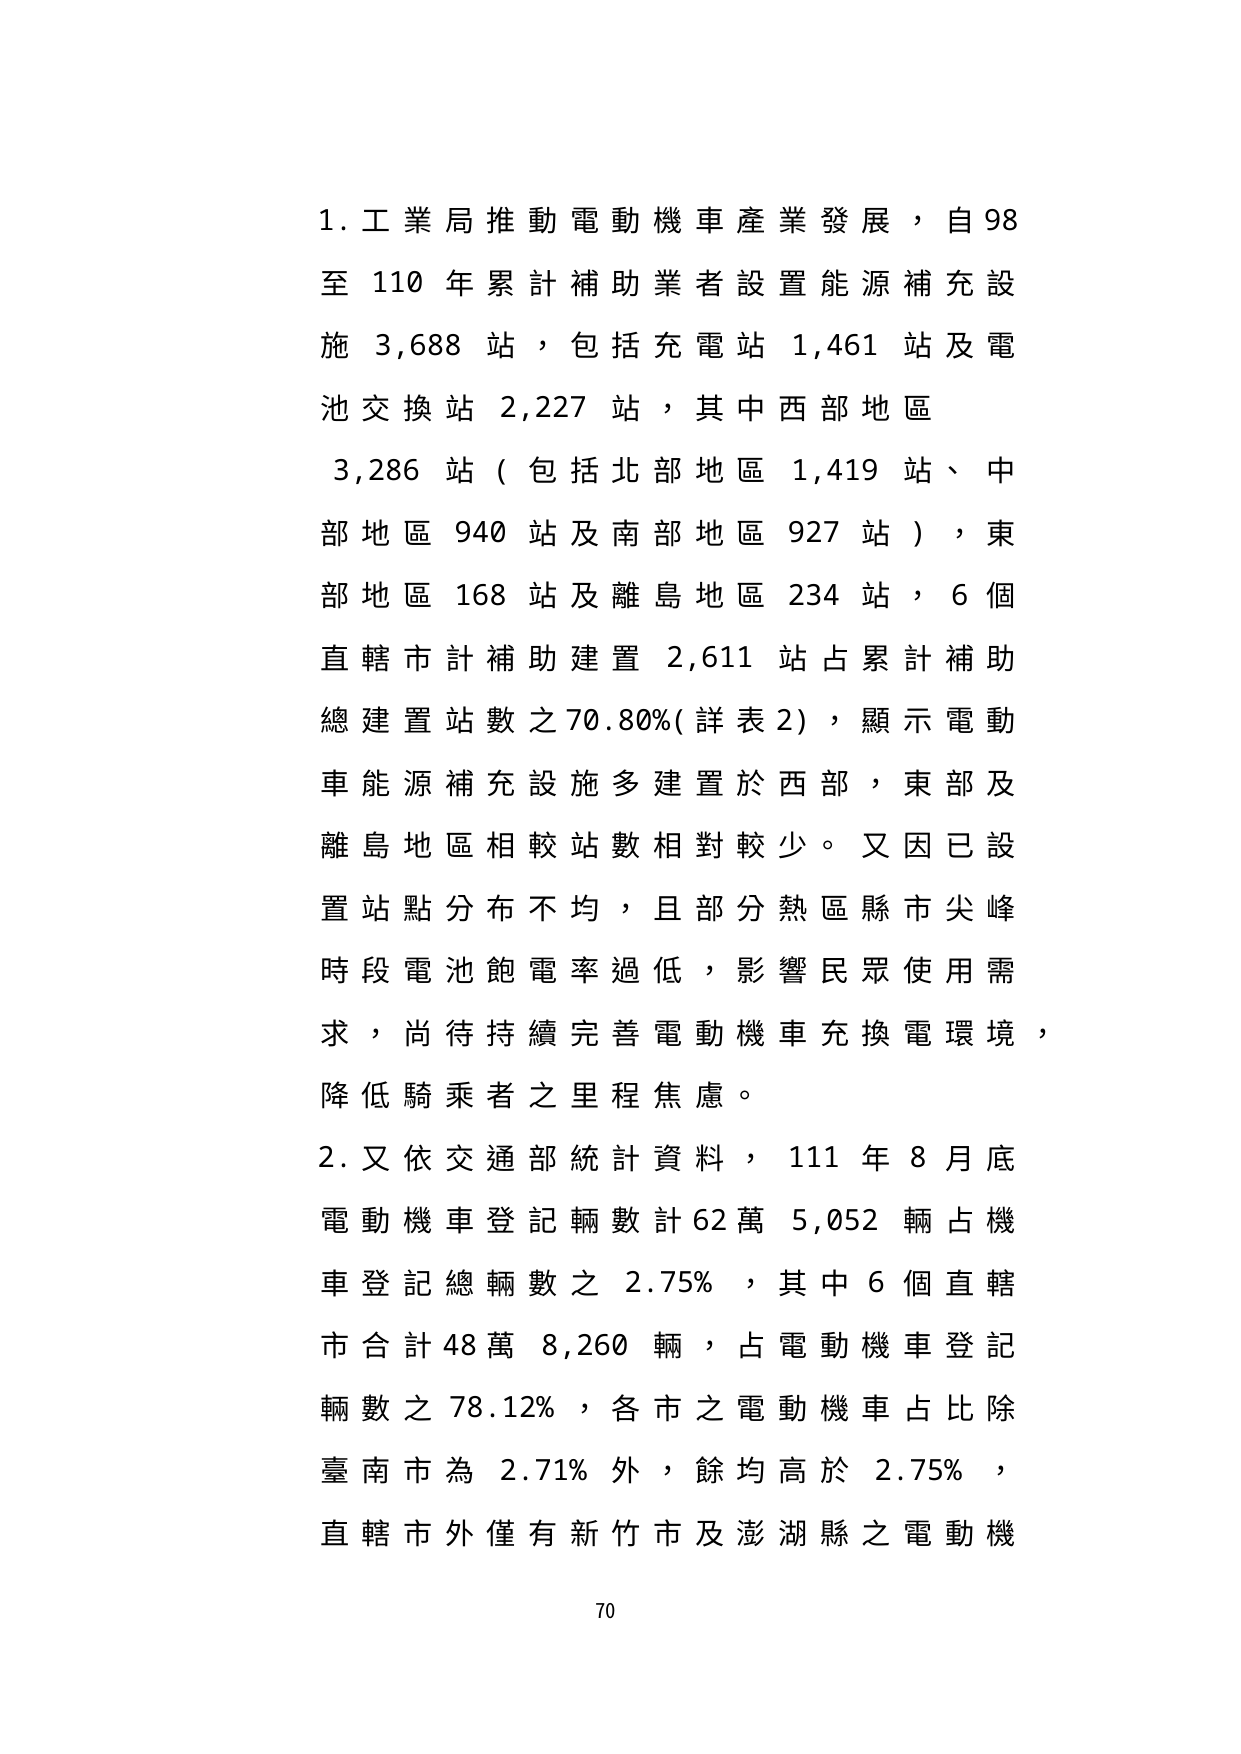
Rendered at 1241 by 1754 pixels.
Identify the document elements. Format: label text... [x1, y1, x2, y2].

text 1.工業局推動電動機車產業發展，自98至110年累計補助業者設置能源補充設施3,688站，包括充電站1,461站及電池交換站2,227站，其中西部地區3,286站(包括北部地區1,419站、中部地區940站及南部地區927站)，東部地區168站及離島地區234站，6個直轄市計補助建置2,611站占累計補助總建置站數之70.80%(詳表2)，顯示電動車能源補充設施多建置於西部，東部及離島地區相較站數相對較少。又因已設置站點分布不均，且部分熱區縣市尖峰時段電池飽電率過低，影響民眾使用需求，尚待持續完善電動機車充換電環境，降低騎乘者之里程焦慮。 [277, 177, 1022, 1115]
text 2.又依交通部統計資料，111年8月底電動機車登記輛數計62萬5,052輛占機車登記總輛數之2.75%，其中6個直轄市合計48萬8,260輛，占電動機車登記輛數之78.12%，各市之電動機車占比除臺南市為2.71%外，餘均高於2.75%，直轄市外僅有新竹市及澎湖縣之電動機 [277, 1115, 1022, 1552]
